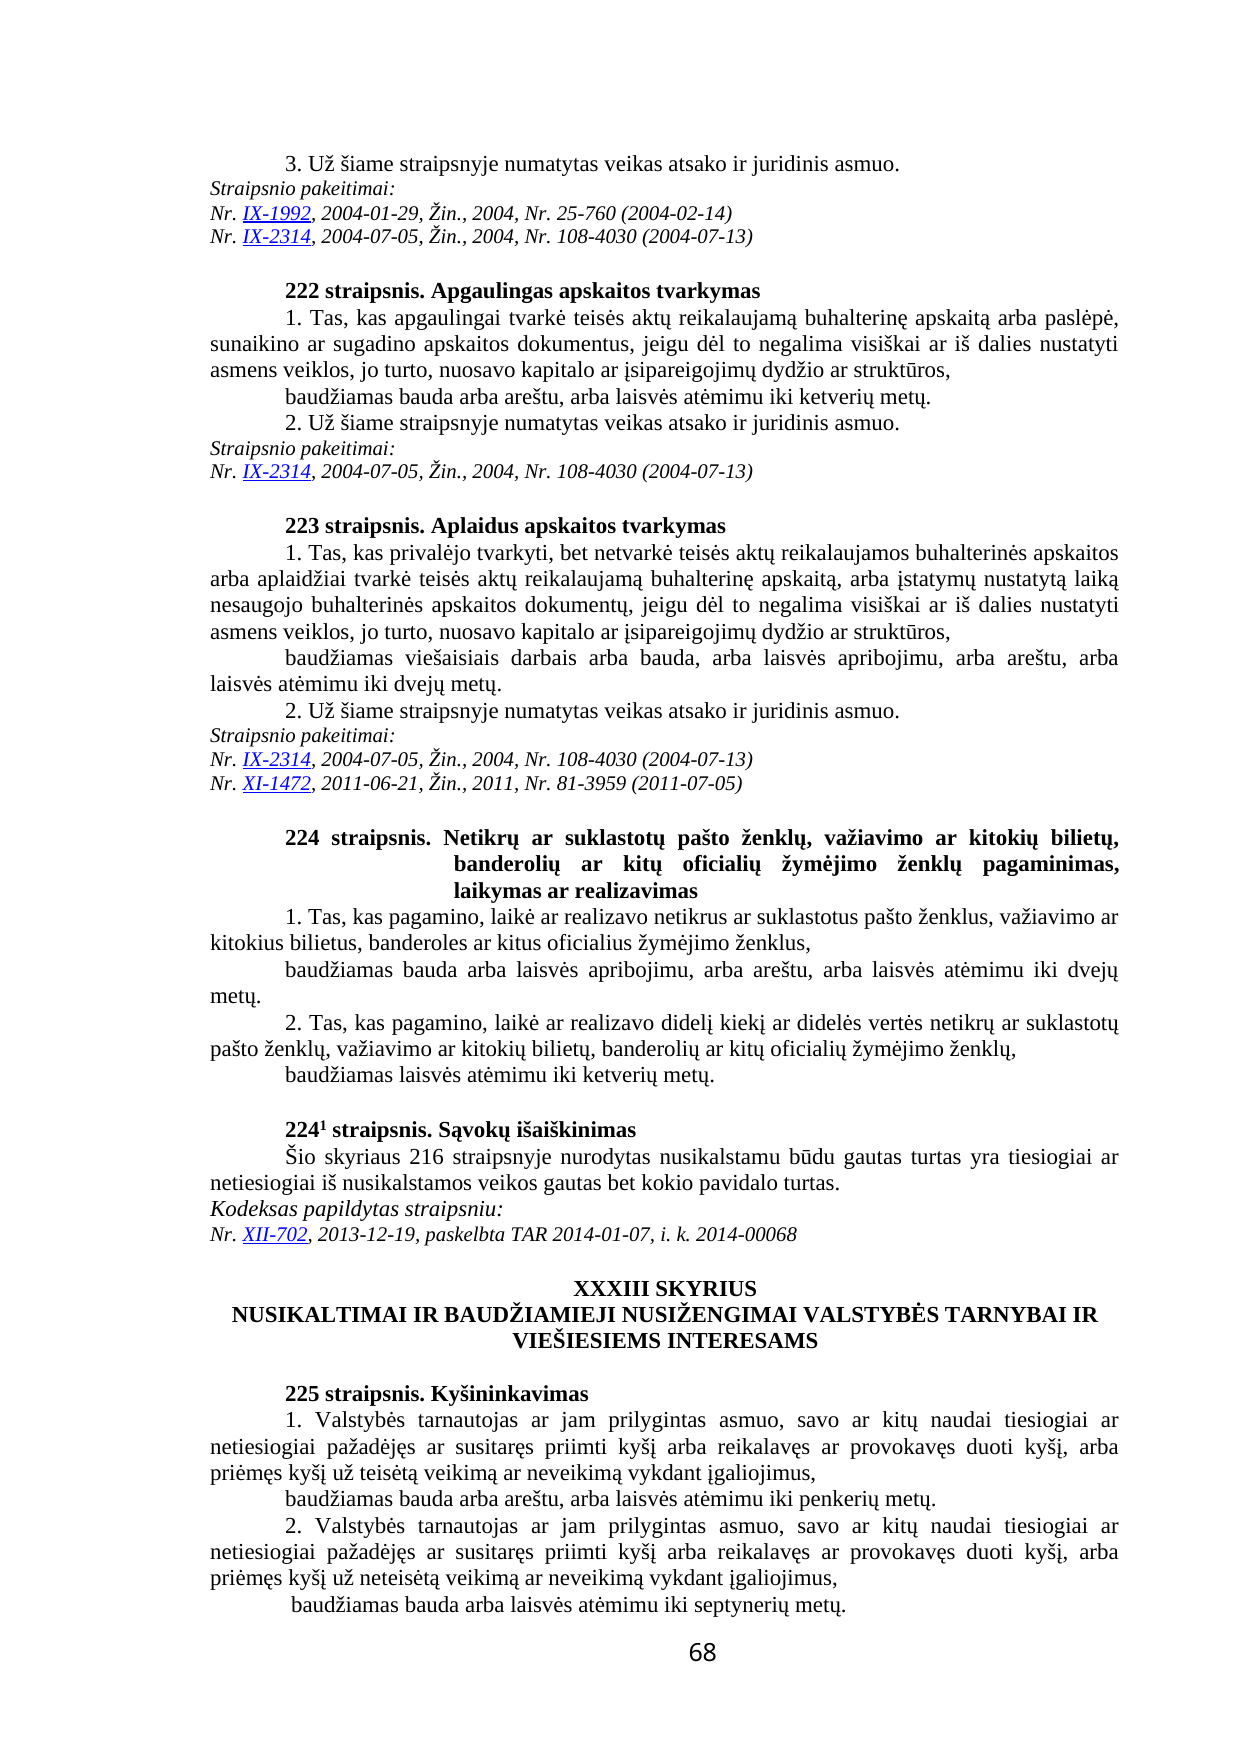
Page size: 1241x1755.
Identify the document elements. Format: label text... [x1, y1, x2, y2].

text 2241 straipsnis. Sąvokų išaiškinimas [210, 1116, 1120, 1143]
text NUSIKALTIMAI IR BAUDŽIAMIEJI NUSIŽENGIMAI VALSTYBĖS TARNYBAI IR VIEŠIESIEMS INTERESAMS [210, 1301, 1120, 1354]
text baudžiamas bauda arba laisvės atėmimu iki septynerių metų. [210, 1591, 1120, 1617]
text baudžiamas viešaisiais darbais arba bauda, arba laisvės apribojimu, arba areštu, arba laisvės atėmimu iki dvejų metų. [210, 644, 1120, 697]
text 223 straipsnis. Aplaidus apskaitos tvarkymas [210, 512, 1120, 539]
text 1. Tas, kas privalėjo tvarkyti, bet netvarkė teisės aktų reikalaujamos buhalterinės apskaitos arba aplaidžiai tvarkė teisės aktų reikalaujamą buhalterinę apskaitą, arba įstatymų nustatytą laiką nesaugojo buhalterinės apskaitos dokumentų, jeigu dėl to negalima visiškai ar iš dalies nustatyti asmens veiklos, jo turto, nuosavo kapitalo ar įsipareigojimų dydžio ar struktūros, [210, 539, 1120, 644]
text baudžiamas bauda arba areštu, arba laisvės atėmimu iki ketverių metų. [210, 383, 1120, 409]
text Šio skyriaus 216 straipsnyje nurodytas nusikalstamu būdu gautas turtas yra tiesiogiai ar netiesiogiai iš nusikalstamos veikos gautas bet kokio pavidalo turtas. [210, 1143, 1120, 1195]
text 1. Tas, kas pagamino, laikė ar realizavo netikrus ar suklastotus pašto ženklus, važiavimo ar kitokius bilietus, banderoles ar kitus oficialius žymėjimo ženklus, [210, 903, 1120, 956]
text Nr. XII-702, 2013-12-19, paskelbta TAR 2014-01-07, i. k. 2014-00068 [210, 1222, 1120, 1246]
text Nr. XI-1472, 2011-06-21, Žin., 2011, Nr. 81-3959 (2011-07-05) [210, 771, 1120, 795]
text Nr. IX-2314, 2004-07-05, Žin., 2004, Nr. 108-4030 (2004-07-13) [210, 224, 1120, 248]
text Nr. IX-1992, 2004-01-29, Žin., 2004, Nr. 25-760 (2004-02-14) [210, 200, 1120, 224]
text 225 straipsnis. Kyšininkavimas [210, 1380, 1120, 1406]
text 3. Už šiame straipsnyje numatytas veikas atsako ir juridinis asmuo. [210, 150, 1120, 176]
text baudžiamas bauda arba laisvės apribojimu, arba areštu, arba laisvės atėmimu iki dvejų metų. [210, 956, 1120, 1008]
text XXXIII SKYRIUS [210, 1274, 1120, 1301]
text 2. Tas, kas pagamino, laikė ar realizavo didelį kiekį ar didelės vertės netikrų ar suklastotų pašto ženklų, važiavimo ar kitokių bilietų, banderolių ar kitų oficialių žymėjimo ženklų, [210, 1008, 1120, 1061]
text Straipsnio pakeitimai: [210, 723, 1120, 747]
text 1. Tas, kas apgaulingai tvarkė teisės aktų reikalaujamą buhalterinę apskaitą arba paslėpė, sunaikino ar sugadino apskaitos dokumentus, jeigu dėl to negalima visiškai ar iš dalies nustatyti asmens veiklos, jo turto, nuosavo kapitalo ar įsipareigojimų dydžio ar struktūros, [210, 304, 1120, 383]
text 222 straipsnis. Apgaulingas apskaitos tvarkymas [210, 277, 1120, 304]
text Nr. IX-2314, 2004-07-05, Žin., 2004, Nr. 108-4030 (2004-07-13) [210, 459, 1120, 483]
text Straipsnio pakeitimai: [210, 435, 1120, 459]
text baudžiamas laisvės atėmimu iki ketverių metų. [210, 1061, 1120, 1088]
text 1. Valstybės tarnautojas ar jam prilygintas asmuo, savo ar kitų naudai tiesiogiai ar netiesiogiai pažadėjęs ar susitaręs priimti kyšį arba reikalavęs ar provokavęs duoti kyšį, arba priėmęs kyšį už teisėtą veikimą ar neveikimą vykdant įgaliojimus, [210, 1406, 1120, 1485]
text Nr. IX-2314, 2004-07-05, Žin., 2004, Nr. 108-4030 (2004-07-13) [210, 747, 1120, 771]
text 2. Už šiame straipsnyje numatytas veikas atsako ir juridinis asmuo. [210, 697, 1120, 723]
text Kodeksas papildytas straipsniu: [210, 1195, 1120, 1222]
text baudžiamas bauda arba areštu, arba laisvės atėmimu iki penkerių metų. [210, 1485, 1120, 1512]
text 2. Valstybės tarnautojas ar jam prilygintas asmuo, savo ar kitų naudai tiesiogiai ar netiesiogiai pažadėjęs ar susitaręs priimti kyšį arba reikalavęs ar provokavęs duoti kyšį, arba priėmęs kyšį už neteisėtą veikimą ar neveikimą vykdant įgaliojimus, [210, 1512, 1120, 1591]
text Straipsnio pakeitimai: [210, 176, 1120, 200]
text 224 straipsnis. Netikrų ar suklastotų pašto ženklų, važiavimo ar kitokių bilietų, banderolių ar kitų oficialių žymėjimo ženklų pagaminimas, laikymas ar realizavimas [285, 824, 1120, 903]
text 2. Už šiame straipsnyje numatytas veikas atsako ir juridinis asmuo. [210, 409, 1120, 435]
